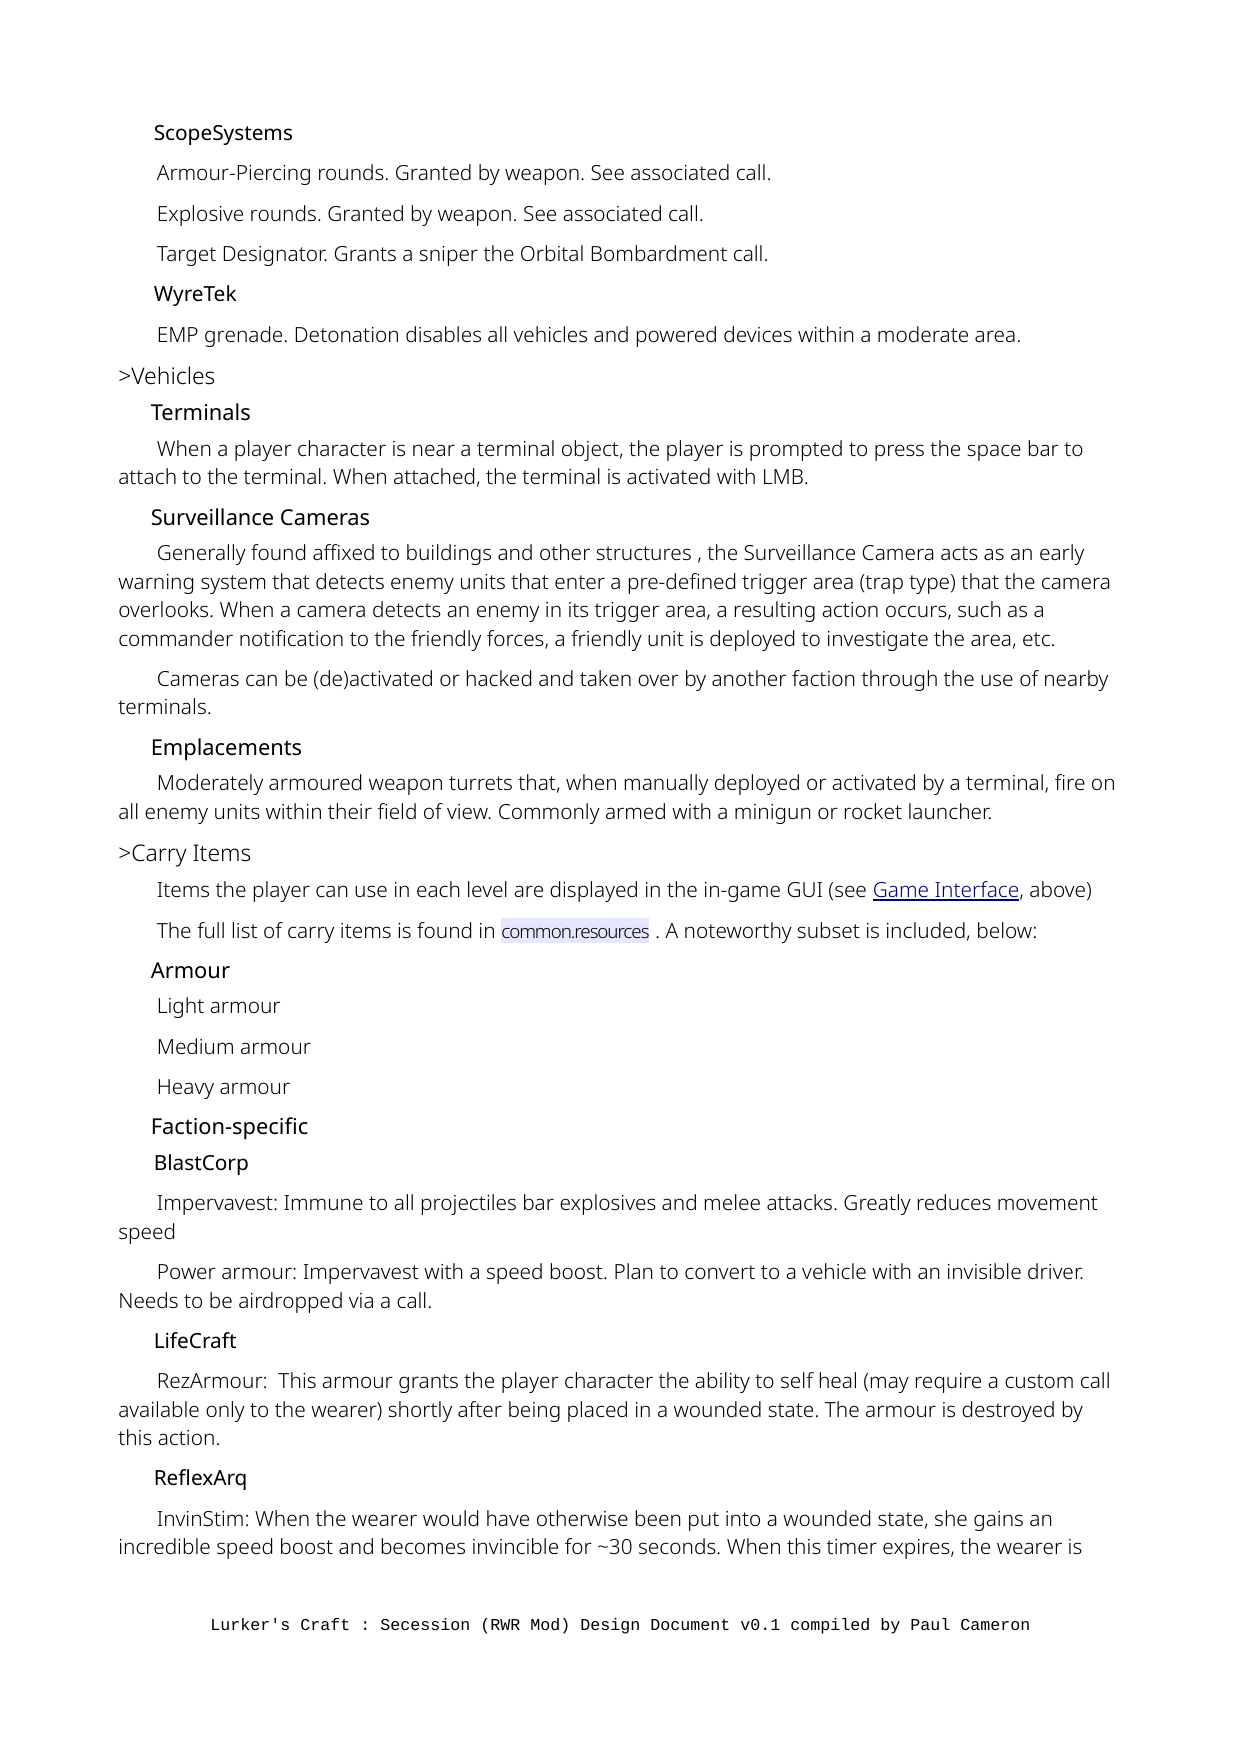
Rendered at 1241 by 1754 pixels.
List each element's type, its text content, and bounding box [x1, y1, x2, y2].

subtitle LifeCraft [153, 1326, 1122, 1354]
subtitle BlastCorp [153, 1148, 1122, 1177]
subtitle Armour [142, 955, 1122, 984]
text RezArmour: This armour grants the player character the ability to self heal (may require a custom call available only to the wearer) shortly after being placed in a wounded state. The armour is destroyed by this action. [118, 1366, 1122, 1452]
text Armour-Piercing rounds. Granted by weapon. See associated call. [118, 158, 1122, 187]
subtitle Terminals [142, 397, 1122, 427]
text When a player character is near a terminal object, the player is prompted to press the space bar to attach to the terminal. When attached, the terminal is activated with LMB. [118, 434, 1122, 491]
subtitle ReflexArq [153, 1463, 1122, 1492]
subtitle >Vehicles [118, 360, 1122, 391]
text Moderately armoured weapon turrets that, when manually deployed or activated by a terminal, fire on all enemy units within their field of view. Commonly armed with a minigun or rocket launcher. [118, 768, 1122, 825]
subtitle Emplacements [142, 731, 1122, 761]
text Light armour [118, 992, 1122, 1020]
text Cameras can be (de)activated or hacked and taken over by another faction through the use of nearby terminals. [118, 664, 1122, 721]
subtitle Faction-specific [142, 1111, 1122, 1141]
subtitle WyreTek [153, 279, 1122, 308]
subtitle Surveillance Cameras [142, 501, 1122, 531]
subtitle >Carry Items [118, 837, 1122, 868]
text Target Designator. Grants a sniper the Orbital Bombardment call. [118, 239, 1122, 267]
text Heavy armour [118, 1072, 1122, 1101]
text Generally found affixed to buildings and other structures , the Surveillance Camera acts as an early warning system that detects enemy units that enter a pre-defined trigger area (trap type) that the camera overlooks. When a camera detects an enemy in its trigger area, a resulting action occurs, such as a commander notification to the friendly forces, a friendly unit is deployed to investigate the area, etc. [118, 538, 1122, 652]
text EMP grenade. Detonation disables all vehicles and powered devices within a moderate area. [118, 320, 1122, 348]
text The full list of carry items is found in common.resources . A noteworthy subset is included, below: [118, 916, 1122, 944]
text Explosive rounds. Granted by weapon. See associated call. [118, 199, 1122, 227]
text Impervavest: Immune to all projectiles bar explosives and melee attacks. Greatly reduces movement speed [118, 1188, 1122, 1245]
text Power armour: Impervavest with a speed boost. Plan to convert to a vehicle with an invisible driver. Needs to be airdropped via a call. [118, 1257, 1122, 1314]
text Items the player can use in each level are displayed in the in-game GUI (see Game Interface, above) [118, 875, 1122, 904]
text InvinStim: When the wearer would have otherwise been put into a wounded state, she gains an incredible speed boost and becomes invincible for ~30 seconds. When this timer expires, the wearer is [118, 1504, 1122, 1561]
subtitle ScopeSystems [153, 118, 1122, 147]
text Medium armour [118, 1032, 1122, 1060]
